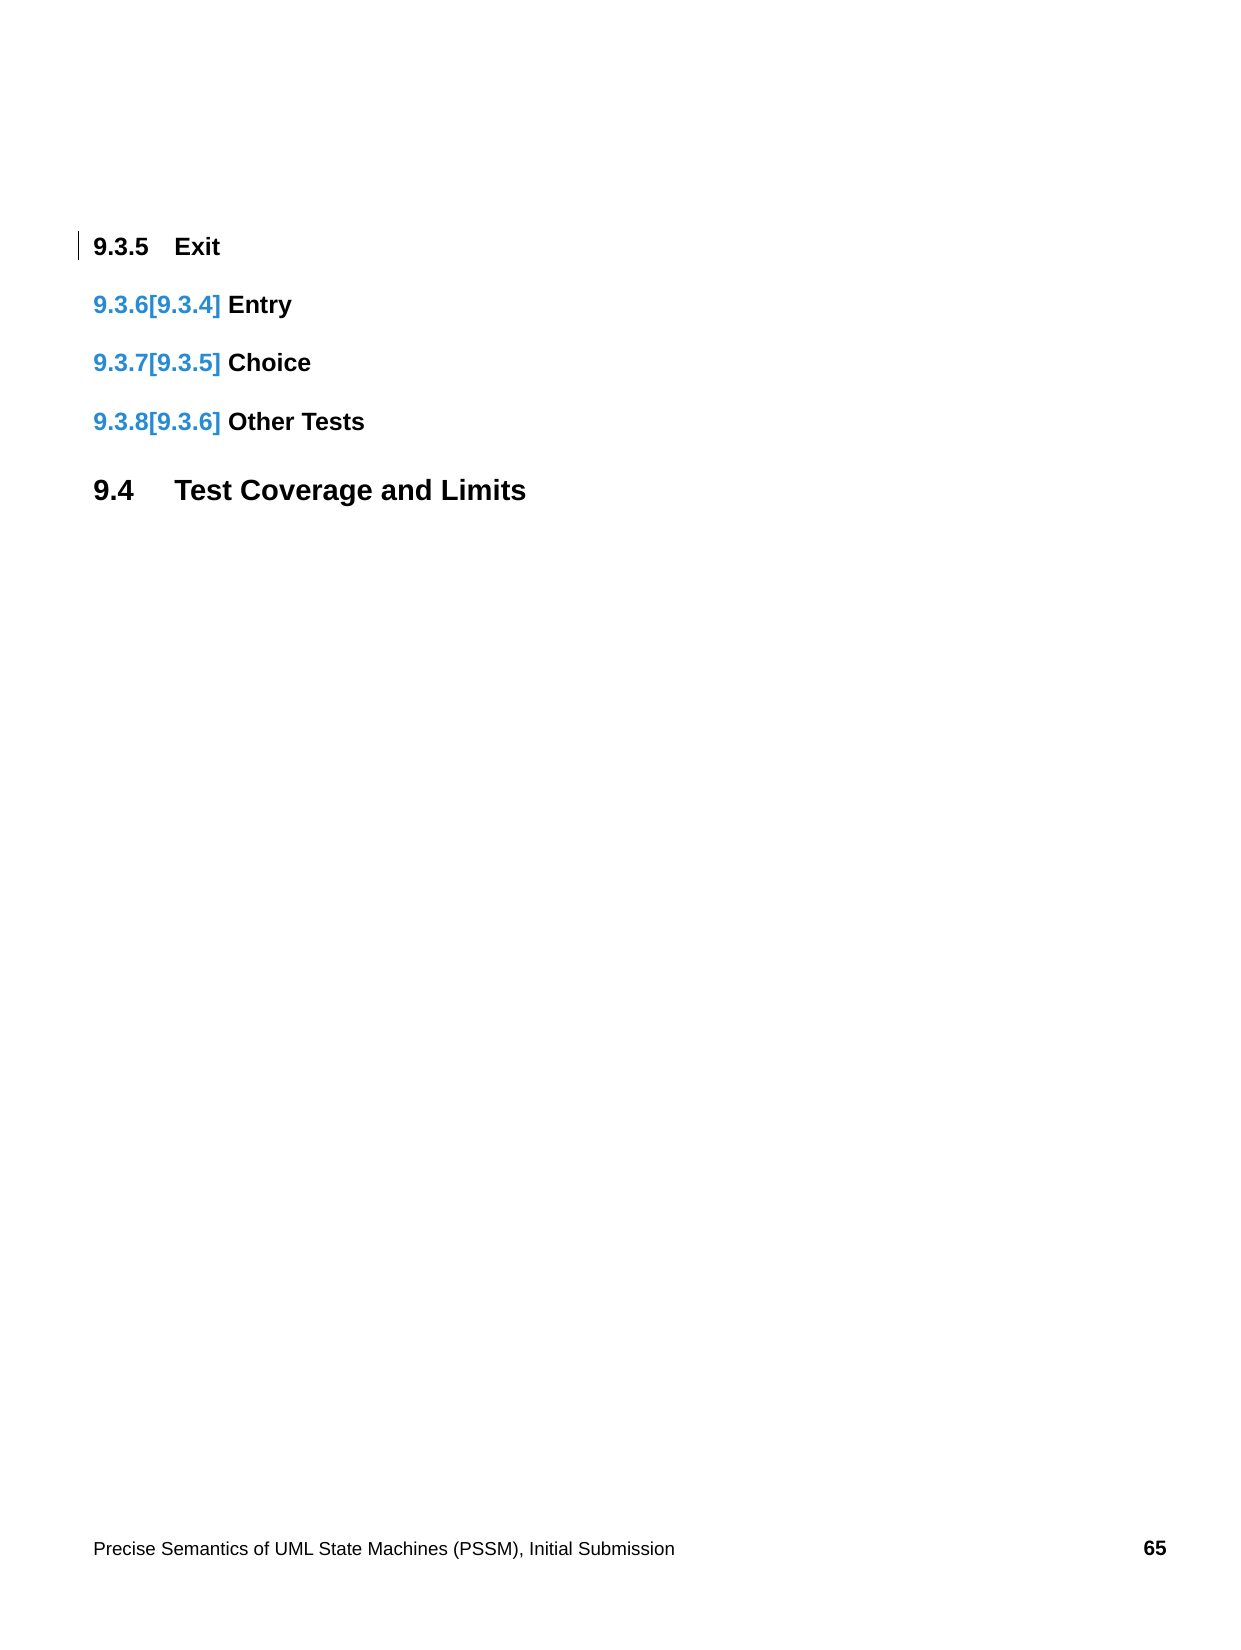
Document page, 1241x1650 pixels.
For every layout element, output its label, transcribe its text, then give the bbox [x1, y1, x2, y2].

subtitle Test Coverage and Limits [93, 471, 1164, 506]
subtitle Other Tests [93, 406, 1164, 435]
subtitle Exit [93, 231, 1164, 260]
subtitle Entry [93, 289, 1164, 318]
subtitle Choice [93, 348, 1164, 377]
